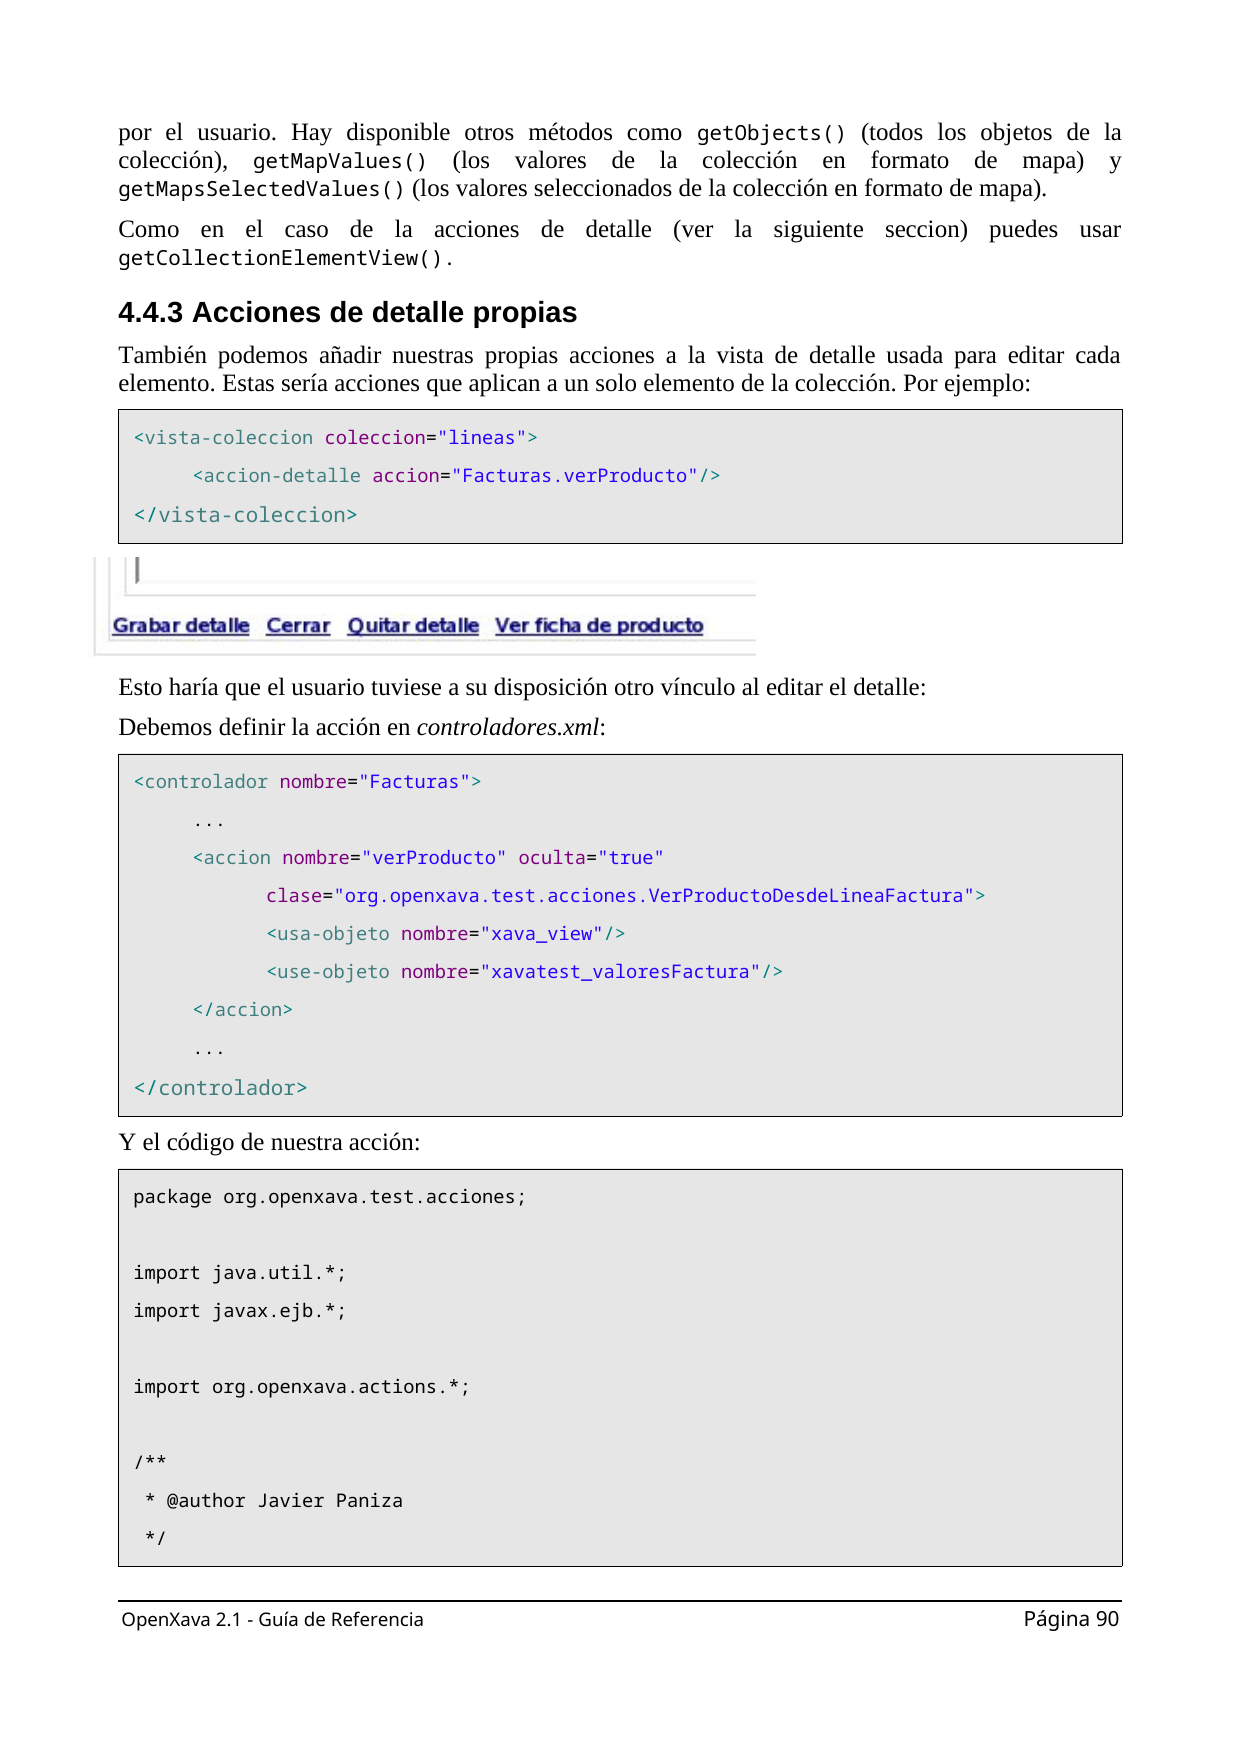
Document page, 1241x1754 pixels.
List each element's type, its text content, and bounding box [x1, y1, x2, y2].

text <controlador nombre="Facturas"> [119, 755, 1122, 792]
text package org.openxava.test.acciones; [119, 1170, 1122, 1206]
text Como en el caso de la acciones de detalle (ver la siguiente seccion) puedes usar getCollectionElementView(). [118, 215, 1122, 271]
text Debemos definir la acción en controladores.xml: [118, 713, 1122, 741]
text </controlador> [119, 1058, 1122, 1116]
picture [87, 557, 756, 674]
text por el usuario. Hay disponible otros métodos como getObjects() (todos los objetos de la colección), getMapValues() (los valores de la colección en formato de mapa) y getMapsSelectedValues() (los valores seleccionados de la colección en formato de mapa). [118, 118, 1122, 203]
text También podemos añadir nuestras propias acciones a la vista de detalle usada para editar cada elemento. Estas sería acciones que aplican a un solo elemento de la colección. Por ejemplo: [118, 341, 1122, 397]
text </vista-coleccion> [119, 485, 1122, 543]
text Esto haría que el usuario tuviese a su disposición otro vínculo al editar el detalle: [118, 674, 1122, 701]
text <usa-objeto nombre="xava_view"/> [119, 906, 1122, 944]
text /** [119, 1434, 1122, 1473]
text import org.openxava.actions.*; [119, 1358, 1122, 1397]
text * @author Javier Paniza [119, 1473, 1122, 1511]
text ... [119, 1020, 1122, 1058]
text */ [119, 1511, 1122, 1566]
text <vista-coleccion coleccion="lineas"> [119, 410, 1122, 447]
text ... [119, 792, 1122, 829]
text clase="org.openxava.test.acciones.VerProductoDesdeLineaFactura"> [119, 868, 1122, 906]
text <accion-detalle accion="Facturas.verProducto"/> [119, 447, 1122, 485]
text </accion> [119, 982, 1122, 1020]
text <accion nombre="verProducto" oculta="true" [119, 829, 1122, 868]
text <use-objeto nombre="xavatest_valoresFactura"/> [119, 944, 1122, 982]
text import javax.ejb.*; [119, 1282, 1122, 1321]
subtitle Acciones de detalle propias [118, 296, 1122, 329]
text import java.util.*; [119, 1244, 1122, 1282]
text Y el código de nuestra acción: [118, 1128, 1122, 1156]
